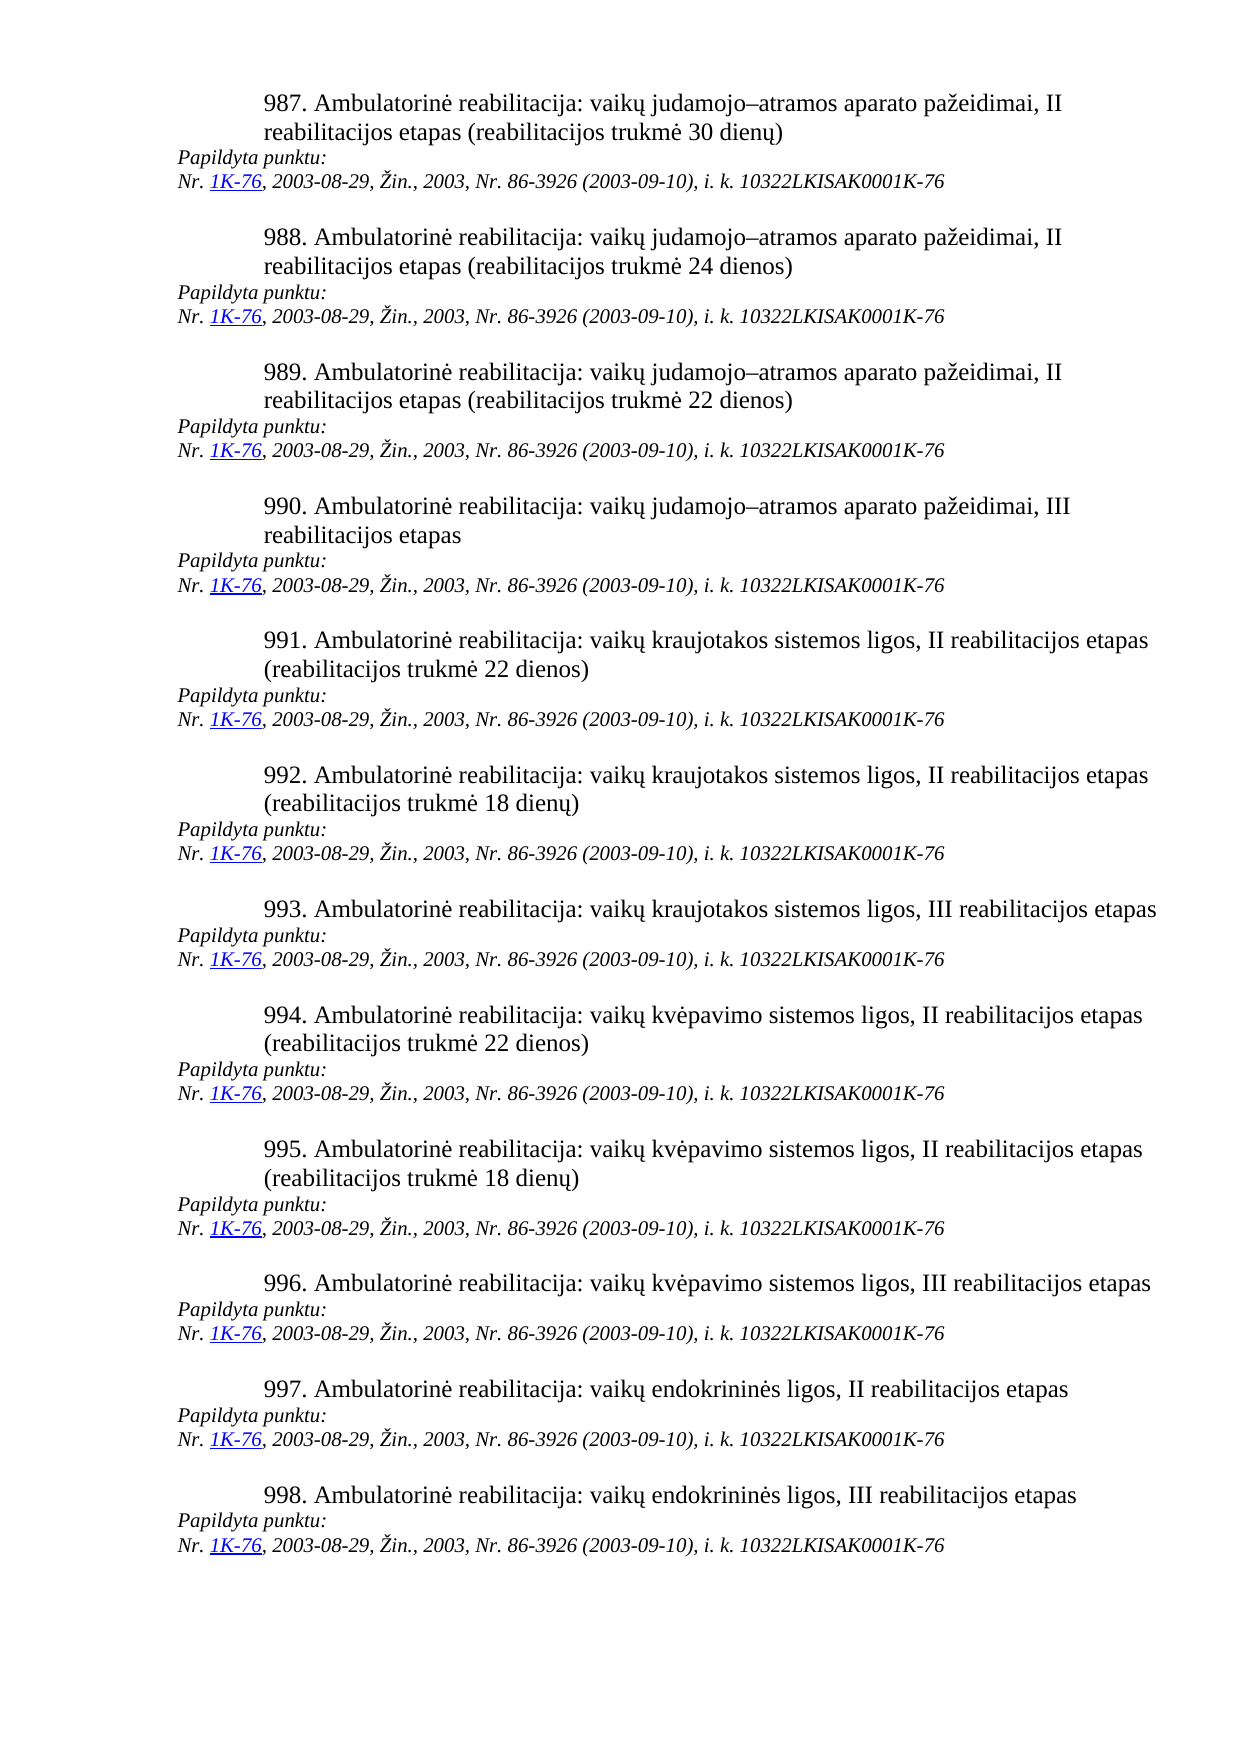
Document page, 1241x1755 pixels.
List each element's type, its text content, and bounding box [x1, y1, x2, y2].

text 987. Ambulatorinė reabilitacija: vaikų judamojo–atramos aparato pažeidimai, II reabilitacijos etapas (reabilitacijos trukmė 30 dienų) [263, 88, 1181, 145]
text Nr. 1K-76, 2003-08-29, Žin., 2003, Nr. 86-3926 (2003-09-10), i. k. 10322LKISAK0001K-76 [177, 169, 1181, 193]
text Nr. 1K-76, 2003-08-29, Žin., 2003, Nr. 86-3926 (2003-09-10), i. k. 10322LKISAK0001K-76 [177, 707, 1181, 731]
text Papildyta punktu: [177, 1057, 1181, 1081]
text 990. Ambulatorinė reabilitacija: vaikų judamojo–atramos aparato pažeidimai, III reabilitacijos etapas [263, 491, 1181, 548]
text Nr. 1K-76, 2003-08-29, Žin., 2003, Nr. 86-3926 (2003-09-10), i. k. 10322LKISAK0001K-76 [177, 304, 1181, 328]
text Papildyta punktu: [177, 280, 1181, 304]
text Papildyta punktu: [177, 1192, 1181, 1216]
text Nr. 1K-76, 2003-08-29, Žin., 2003, Nr. 86-3926 (2003-09-10), i. k. 10322LKISAK0001K-76 [177, 438, 1181, 462]
text Nr. 1K-76, 2003-08-29, Žin., 2003, Nr. 86-3926 (2003-09-10), i. k. 10322LKISAK0001K-76 [177, 572, 1181, 597]
text Nr. 1K-76, 2003-08-29, Žin., 2003, Nr. 86-3926 (2003-09-10), i. k. 10322LKISAK0001K-76 [177, 947, 1181, 971]
text Papildyta punktu: [177, 923, 1181, 947]
text Nr. 1K-76, 2003-08-29, Žin., 2003, Nr. 86-3926 (2003-09-10), i. k. 10322LKISAK0001K-76 [177, 1321, 1181, 1345]
text 998. Ambulatorinė reabilitacija: vaikų endokrininės ligos, III reabilitacijos etapas [263, 1480, 1181, 1508]
text Papildyta punktu: [177, 1297, 1181, 1321]
text 992. Ambulatorinė reabilitacija: vaikų kraujotakos sistemos ligos, II reabilitacijos etapas (reabilitacijos trukmė 18 dienų) [263, 760, 1181, 817]
text Papildyta punktu: [177, 145, 1181, 169]
text Nr. 1K-76, 2003-08-29, Žin., 2003, Nr. 86-3926 (2003-09-10), i. k. 10322LKISAK0001K-76 [177, 1216, 1181, 1240]
text Nr. 1K-76, 2003-08-29, Žin., 2003, Nr. 86-3926 (2003-09-10), i. k. 10322LKISAK0001K-76 [177, 1532, 1181, 1557]
text Papildyta punktu: [177, 414, 1181, 438]
text Papildyta punktu: [177, 817, 1181, 841]
text Nr. 1K-76, 2003-08-29, Žin., 2003, Nr. 86-3926 (2003-09-10), i. k. 10322LKISAK0001K-76 [177, 1081, 1181, 1105]
text 993. Ambulatorinė reabilitacija: vaikų kraujotakos sistemos ligos, III reabilitacijos etapas [263, 894, 1181, 923]
text 995. Ambulatorinė reabilitacija: vaikų kvėpavimo sistemos ligos, II reabilitacijos etapas (reabilitacijos trukmė 18 dienų) [263, 1134, 1181, 1192]
text 996. Ambulatorinė reabilitacija: vaikų kvėpavimo sistemos ligos, III reabilitacijos etapas [263, 1268, 1181, 1297]
text 997. Ambulatorinė reabilitacija: vaikų endokrininės ligos, II reabilitacijos etapas [263, 1374, 1181, 1403]
text Papildyta punktu: [177, 1508, 1181, 1532]
text Nr. 1K-76, 2003-08-29, Žin., 2003, Nr. 86-3926 (2003-09-10), i. k. 10322LKISAK0001K-76 [177, 841, 1181, 865]
text 994. Ambulatorinė reabilitacija: vaikų kvėpavimo sistemos ligos, II reabilitacijos etapas (reabilitacijos trukmė 22 dienos) [263, 1000, 1181, 1057]
text Nr. 1K-76, 2003-08-29, Žin., 2003, Nr. 86-3926 (2003-09-10), i. k. 10322LKISAK0001K-76 [177, 1427, 1181, 1451]
text Papildyta punktu: [177, 1403, 1181, 1427]
text 988. Ambulatorinė reabilitacija: vaikų judamojo–atramos aparato pažeidimai, II reabilitacijos etapas (reabilitacijos trukmė 24 dienos) [263, 222, 1181, 280]
text 991. Ambulatorinė reabilitacija: vaikų kraujotakos sistemos ligos, II reabilitacijos etapas (reabilitacijos trukmė 22 dienos) [263, 625, 1181, 683]
text 989. Ambulatorinė reabilitacija: vaikų judamojo–atramos aparato pažeidimai, II reabilitacijos etapas (reabilitacijos trukmė 22 dienos) [263, 357, 1181, 414]
text Papildyta punktu: [177, 683, 1181, 707]
text Papildyta punktu: [177, 548, 1181, 572]
